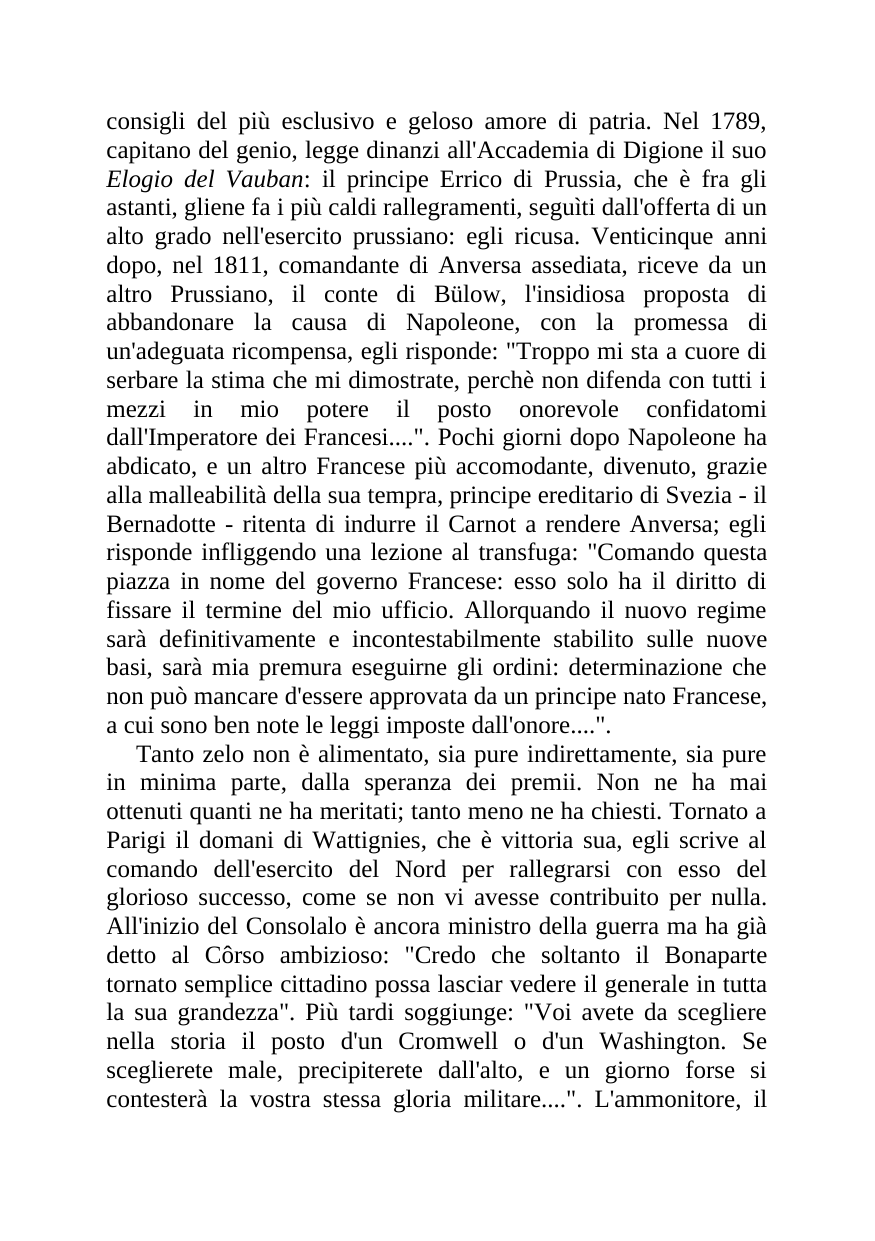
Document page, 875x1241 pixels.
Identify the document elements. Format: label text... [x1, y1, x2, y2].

text consigli del più esclusivo e geloso amore di patria. Nel 1789, capitano del genio, legge dinanzi all'Accademia di Digione il suo Elogio del Vauban: il principe Errico di Prussia, che è fra gli astanti, gliene fa i più caldi rallegramenti, seguìti dall'offerta di un alto grado nell'esercito prussiano: egli ricusa. Venticinque anni dopo, nel 1811, comandante di Anversa assediata, riceve da un altro Prussiano, il conte di Bülow, l'insidiosa proposta di abbandonare la causa di Napoleone, con la promessa di un'adeguata ricompensa, egli risponde: "Troppo mi sta a cuore di serbare la stima che mi dimostrate, perchè non difenda con tutti i mezzi in mio potere il posto onorevole confidatomi dall'Imperatore dei Francesi....". Pochi giorni dopo Napoleone ha abdicato, e un altro Francese più accomodante, divenuto, grazie alla malleabilità della sua tempra, principe ereditario di Svezia - il Bernadotte - ritenta di indurre il Carnot a rendere Anversa; egli risponde infliggendo una lezione al transfuga: "Comando questa piazza in nome del governo Francese: esso solo ha il diritto di fissare il termine del mio ufficio. Allorquando il nuovo regime sarà definitivamente e incontestabilmente stabilito sulle nuove basi, sarà mia premura eseguirne gli ordini: determinazione che non può mancare d'essere approvata da un principe nato Francese, a cui sono ben note le leggi imposte dall'onore....". [106, 106, 768, 739]
text Tanto zelo non è alimentato, sia pure indirettamente, sia pure in minima parte, dalla speranza dei premii. Non ne ha mai ottenuti quanti ne ha meritati; tanto meno ne ha chiesti. Tornato a Parigi il domani di Wattignies, che è vittoria sua, egli scrive al comando dell'esercito del Nord per rallegrarsi con esso del glorioso successo, come se non vi avesse contribuito per nulla. All'inizio del Consolalo è ancora ministro della guerra ma ha già detto al Côrso ambizioso: "Credo che soltanto il Bonaparte tornato semplice cittadino possa lasciar vedere il generale in tutta la sua grandezza". Più tardi soggiunge: "Voi avete da scegliere nella storia il posto d'un Cromwell o d'un Washington. Se sceglierete male, precipiterete dall'alto, e un giorno forse si contesterà la vostra stessa gloria militare....". L'ammonitore, il [106, 739, 768, 1112]
